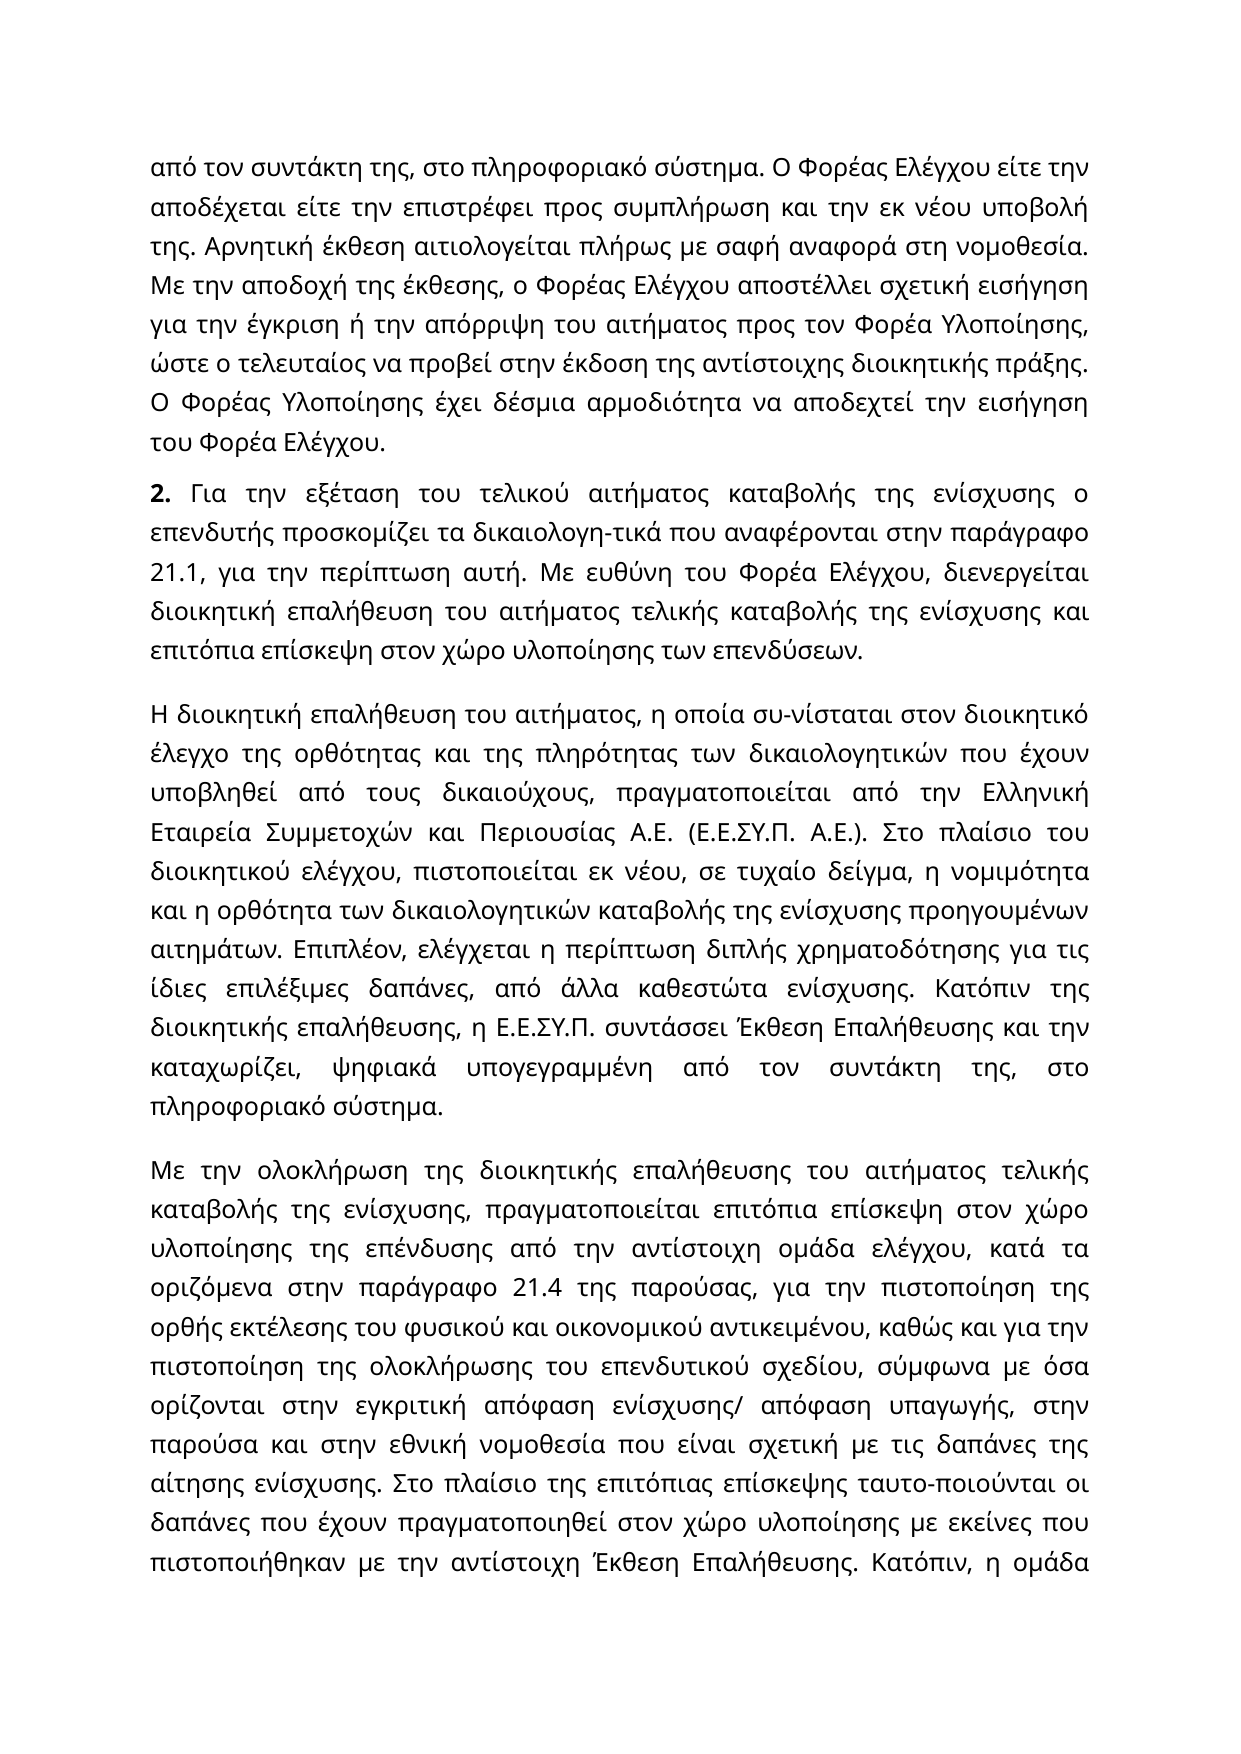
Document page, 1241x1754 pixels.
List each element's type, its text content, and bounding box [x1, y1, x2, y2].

text Με την ολοκλήρωση της διοικητικής επαλήθευσης του αιτήματος τελικής καταβολής της ενίσχυσης, πραγματοποιείται επιτόπια επίσκεψη στον χώρο υλοποίησης της επένδυσης από την αντίστοιχη ομάδα ελέγχου, κατά τα οριζόμενα στην παράγραφο 21.4 της παρούσας, για την πιστοποίηση της ορθής εκτέλεσης του φυσικού και οικονομικού αντικειμένου, καθώς και για την πιστοποίηση της ολοκλήρωσης του επενδυτικού σχεδίου, σύμφωνα με όσα ορίζονται στην εγκριτική απόφαση ενίσχυσης/ απόφαση υπαγωγής, στην παρούσα και στην εθνική νομοθεσία που είναι σχετική με τις δαπάνες της αίτησης ενίσχυσης. Στο πλαίσιο της επιτόπιας επίσκεψης ταυτο-ποιούνται οι δαπάνες που έχουν πραγματοποιηθεί στον χώρο υλοποίησης με εκείνες που πιστοποιήθηκαν με την αντίστοιχη Έκθεση Επαλήθευσης. Κατόπιν, η ομάδα [150, 1152, 1090, 1578]
text από τον συντάκτη της, στο πληροφοριακό σύστημα. Ο Φορέας Ελέγχου είτε την αποδέχεται είτε την επιστρέφει προς συμπλήρωση και την εκ νέου υποβολή της. Αρνητική έκθεση αιτιολογείται πλήρως με σαφή αναφορά στη νομοθεσία. Με την αποδοχή της έκθεσης, ο Φορέας Ελέγχου αποστέλλει σχετική εισήγηση για την έγκριση ή την απόρριψη του αιτήματος προς τον Φορέα Υλοποίησης, ώστε ο τελευταίος να προβεί στην έκδοση της αντίστοιχης διοικητικής πράξης. Ο Φορέας Υλοποίησης έχει δέσμια αρμοδιότητα να αποδεχτεί την εισήγηση του Φορέα Ελέγχου. [150, 150, 1090, 458]
text 2. Για την εξέταση του τελικού αιτήματος καταβολής της ενίσχυσης ο επενδυτής προσκομίζει τα δικαιολογη-τικά που αναφέρονται στην παράγραφο 21.1, για την περίπτωση αυτή. Με ευθύνη του Φορέα Ελέγχου, διενεργείται διοικητική επαλήθευση του αιτήματος τελικής καταβολής της ενίσχυσης και επιτόπια επίσκεψη στον χώρο υλοποίησης των επενδύσεων. [150, 476, 1090, 667]
text Η διοικητική επαλήθευση του αιτήματος, η οποία συ-νίσταται στον διοικητικό έλεγχο της ορθότητας και της πληρότητας των δικαιολογητικών που έχουν υποβληθεί από τους δικαιούχους, πραγματοποιείται από την Ελληνική Εταιρεία Συμμετοχών και Περιουσίας Α.Ε. (Ε.Ε.ΣΥ.Π. Α.Ε.). Στο πλαίσιο του διοικητικού ελέγχου, πιστοποιείται εκ νέου, σε τυχαίο δείγμα, η νομιμότητα και η ορθότητα των δικαιολογητικών καταβολής της ενίσχυσης προηγουμένων αιτημάτων. Επιπλέον, ελέγχεται η περίπτωση διπλής χρηματοδότησης για τις ίδιες επιλέξιμες δαπάνες, από άλλα καθεστώτα ενίσχυσης. Κατόπιν της διοικητικής επαλήθευσης, η Ε.Ε.ΣΥ.Π. συντάσσει Έκθεση Επαλήθευσης και την καταχωρίζει, ψηφιακά υπογεγραμμένη από τον συντάκτη της, στο πληροφοριακό σύστημα. [150, 697, 1090, 1122]
